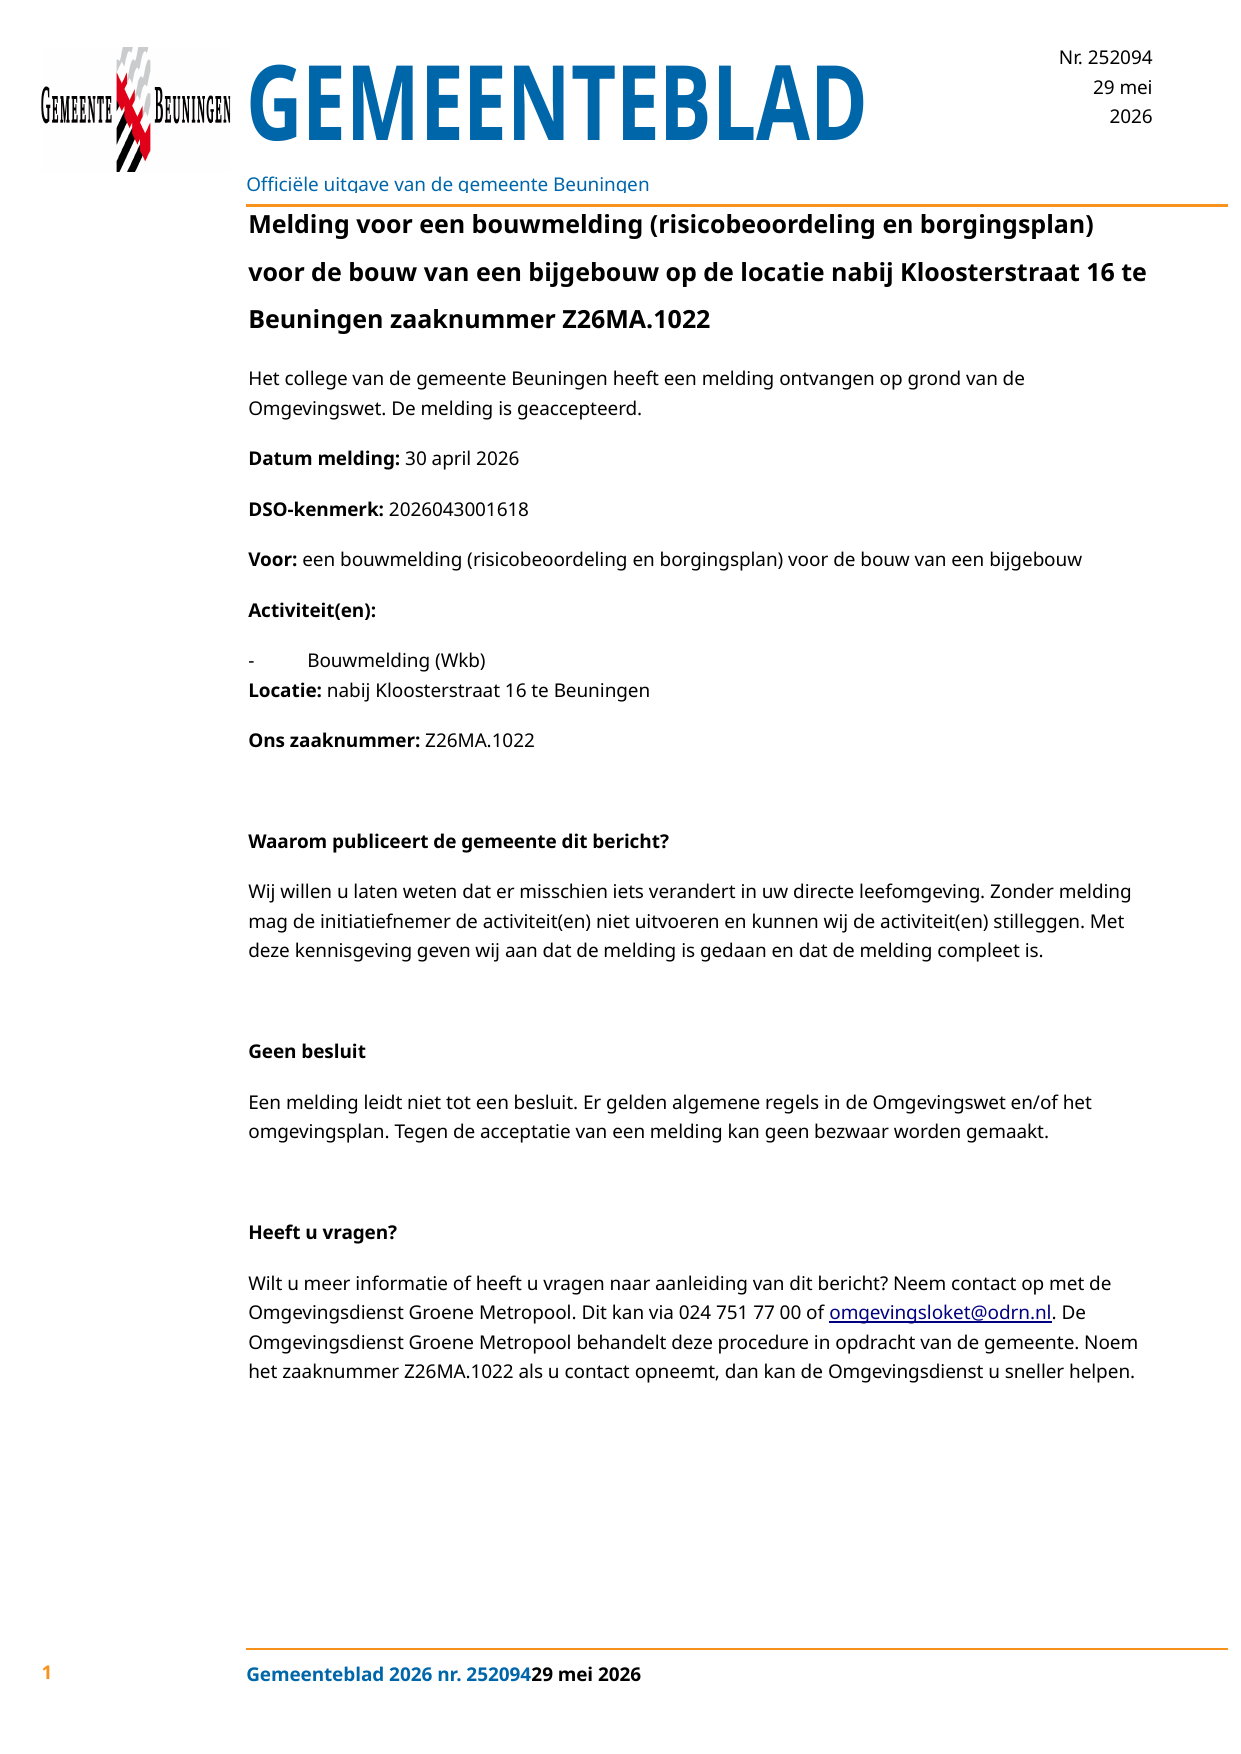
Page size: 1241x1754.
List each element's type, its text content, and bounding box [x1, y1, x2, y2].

text Voor: een bouwmelding (risicobeoordeling en borgingsplan) voor de bouw van een bijgebouw [248, 546, 1152, 572]
picture [41, 47, 231, 172]
text Wij willen u laten weten dat er misschien iets verandert in uw directe leefomgeving. Zonder melding mag de initiatiefnemer de activiteit(en) niet uitvoeren en kunnen wij de activiteit(en) stilleggen. Met deze kennisgeving geven wij aan dat de melding is gedaan en dat de melding compleet is. [248, 878, 1152, 963]
text Heeft u vragen? [248, 1219, 1152, 1245]
text Locatie: nabij Kloosterstraat 16 te Beuningen [248, 677, 1152, 702]
text Wilt u meer informatie of heeft u vragen naar aanleiding van dit bericht? Neem contact op met de Omgevingsdienst Groene Metropool. Dit kan via 024 751 77 00 of omgevingsloket@odrn.nl. De Omgevingsdienst Groene Metropool behandelt deze procedure in opdracht van de gemeente. Noem het zaaknummer Z26MA.1022 als u contact opneemt, dan kan de Omgevingsdienst u sneller helpen. [248, 1270, 1152, 1384]
text Activiteit(en): [248, 597, 1152, 622]
text Datum melding: 30 april 2026 [248, 446, 1152, 471]
text Waarom publiceert de gemeente dit bericht? [248, 828, 1152, 854]
text Ons zaaknummer: Z26MA.1022 [248, 727, 1152, 753]
text Het college van de gemeente Beuningen heeft een melding ontvangen op grond van de Omgevingswet. De melding is geaccepteerd. [248, 366, 1152, 421]
text Melding voor een bouwmelding (risicobeoordeling en borgingsplan) voor de bouw van een bijgebouw op de locatie nabij Kloosterstraat 16 te Beuningen zaaknummer Z26MA.1022 [248, 207, 1152, 336]
text Geen besluit [248, 1038, 1152, 1064]
text Een melding leidt niet tot een besluit. Er gelden algemene regels in de Omgevingswet en/of het omgevingsplan. Tegen de acceptatie van een melding kan geen bezwaar worden gemaakt. [248, 1089, 1152, 1144]
text DSO-kenmerk: 2026043001618 [248, 496, 1152, 522]
list Bouwmelding (Wkb) [248, 647, 1152, 673]
